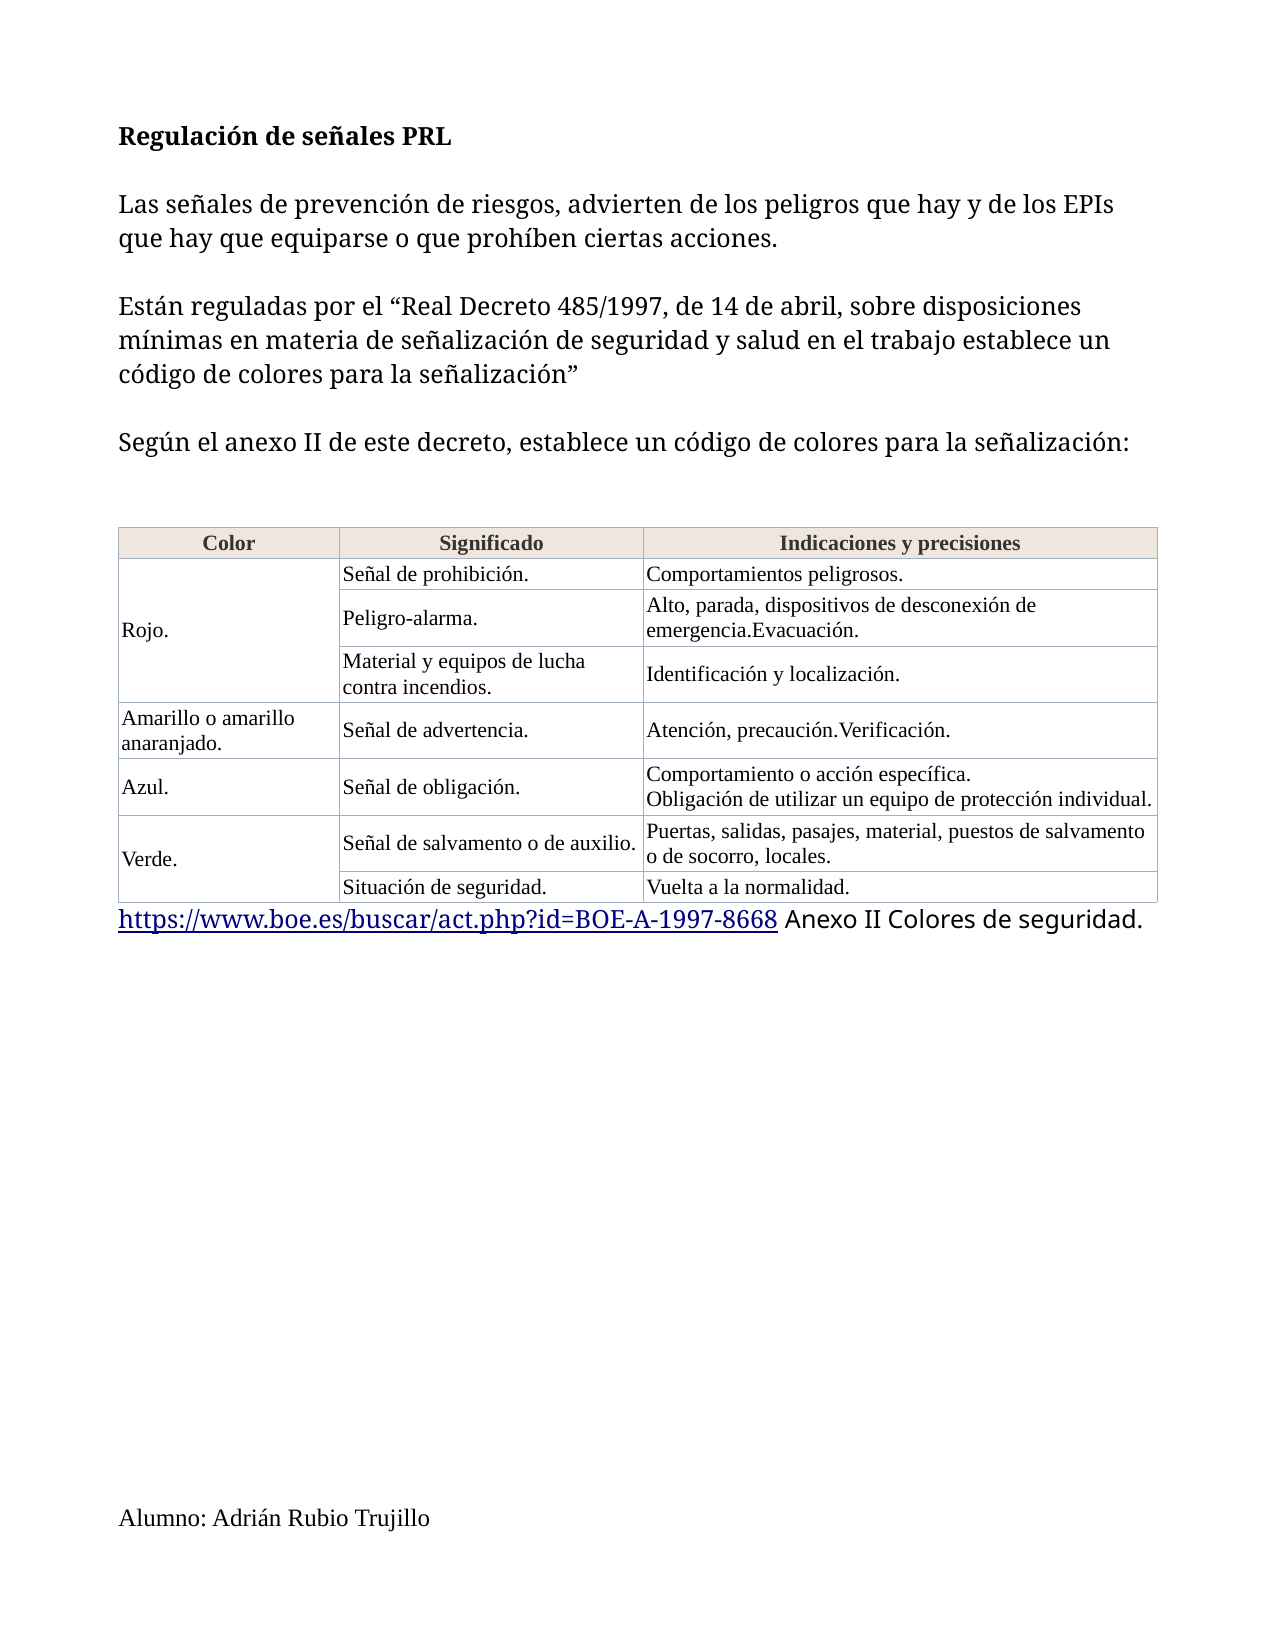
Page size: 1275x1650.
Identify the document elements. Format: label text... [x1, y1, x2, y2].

text Están reguladas por el “Real Decreto 485/1997, de 14 de abril, sobre disposiciones mínimas en materia de señalización de seguridad y salud en el trabajo establece un código de colores para la señalización” [118, 288, 1157, 391]
table_cell Señal de advertencia. [340, 703, 643, 758]
table_cell Alto, parada, dispositivos de desconexión de emergencia.Evacuación. [644, 590, 1157, 646]
table_cell Amarillo o amarillo anaranjado. [119, 703, 339, 758]
table_cell Material y equipos de lucha contra incendios. [340, 647, 643, 702]
table_cell Identificación y localización. [644, 647, 1157, 702]
table_cell Comportamiento o acción específica. Obligación de utilizar un equipo de protección individual. [644, 759, 1157, 814]
text Según el anexo II de este decreto, establece un código de colores para la señalización: [118, 425, 1157, 459]
table_cell Rojo. [119, 559, 339, 702]
text Las señales de prevención de riesgos, advierten de los peligros que hay y de los EPIs que hay que equiparse o que prohíben ciertas acciones. [118, 186, 1157, 254]
table_cell Atención, precaución.Verificación. [644, 703, 1157, 758]
table_cell Señal de prohibición. [340, 559, 643, 589]
text Regulación de señales PRL [118, 118, 1157, 152]
table_cell Señal de obligación. [340, 759, 643, 814]
table_cell Señal de salvamento o de auxilio. [340, 816, 643, 871]
table_cell Azul. [119, 759, 339, 814]
table_header Indicaciones y precisiones [644, 528, 1157, 558]
table_cell Peligro-alarma. [340, 590, 643, 646]
table_cell Vuelta a la normalidad. [644, 872, 1157, 902]
table_cell Verde. [119, 816, 339, 902]
table_cell Situación de seguridad. [340, 872, 643, 902]
table_header Significado [340, 528, 643, 558]
text https://www.boe.es/buscar/act.php?id=BOE-A-1997-8668 Anexo II Colores de seguridad. [118, 903, 1157, 936]
table_cell Comportamientos peligrosos. [644, 559, 1157, 589]
table_header Color [119, 528, 339, 558]
table_cell Puertas, salidas, pasajes, material, puestos de salvamento o de socorro, locales. [644, 816, 1157, 871]
